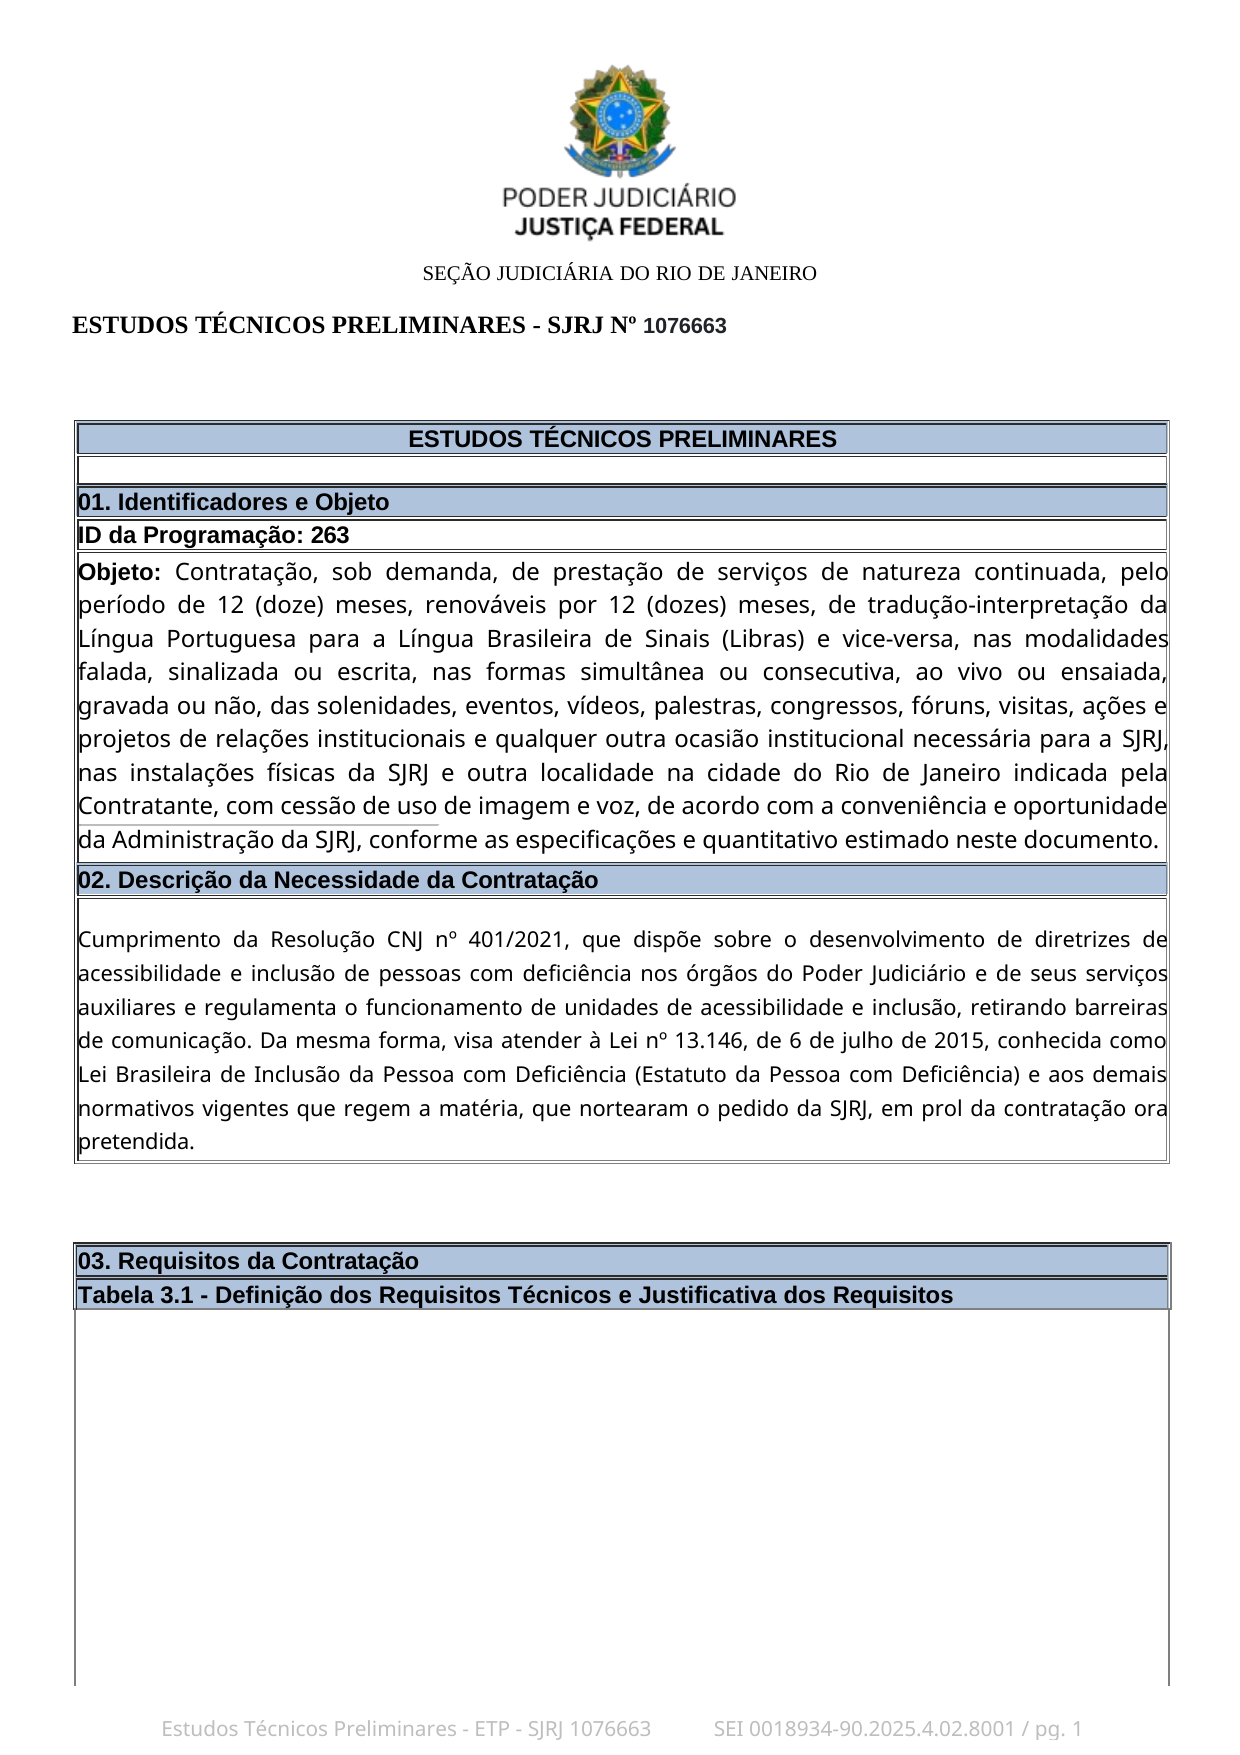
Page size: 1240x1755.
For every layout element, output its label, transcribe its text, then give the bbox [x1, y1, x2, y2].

table_cell 01. Identificadores e Objeto [79, 488, 1166, 516]
table_cell Cumprimento da Resolução CNJ nº 401/2021, que dispõe sobre o desenvolvimento de diretrizes de acessibilidade e inclusão de pessoas com deficiência nos órgãos do Poder Judiciário e de seus serviços auxiliares e regulamenta o funcionamento de unidades de acessibilidade e inclusão, retirando barreiras de comunicação. Da mesma forma, visa atender à Lei nº 13.146, de 6 de julho de 2015, conhecida como Lei Brasileira de Inclusão da Pessoa com Deficiência (Estatuto da Pessoa com Deficiência) e aos demais normativos vigentes que regem a matéria, que nortearam o pedido da SJRJ, em prol da contratação ora pretendida. [79, 899, 1166, 1159]
table_cell ID da Programação: 263 [79, 521, 1166, 549]
table_cell [76, 1310, 1168, 1686]
text ESTUDOS TÉCNICOS PRELIMINARES - SJRJ Nº 1076663 [72, 310, 1181, 339]
table_header 03. Requisitos da Contratação [77, 1247, 1167, 1275]
table_cell Tabela 3.1 - Definição dos Requisitos Técnicos e Justificativa dos Requisitos [77, 1280, 1167, 1308]
table_header ESTUDOS TÉCNICOS PRELIMINARES [79, 425, 1166, 453]
table_cell Objeto: Contratação, sob demanda, de prestação de serviços de natureza continuada, pelo período de 12 (doze) meses, renováveis por 12 (dozes) meses, de tradução-interpretação da Língua Portuguesa para a Língua Brasileira de Sinais (Libras) e vice-versa, nas modalidades falada, sinalizada ou escrita, nas formas simultânea ou consecutiva, ao vivo ou ensaiada, gravada ou não, das solenidades, eventos, vídeos, palestras, congressos, fóruns, visitas, ações e projetos de relações institucionais e qualquer outra ocasião institucional necessária para a SJRJ, nas instalações físicas da SJRJ e outra localidade na cidade do Rio de Janeiro indicada pela Contratante, com cessão de uso de imagem e voz, de acordo com a conveniência e oportunidade da Administração da SJRJ, conforme as especificações e quantitativo estimado neste documento. [79, 553, 1166, 862]
text SEÇÃO JUDICIÁRIA DO RIO DE JANEIRO [59, 261, 1181, 285]
table_cell [79, 457, 1166, 483]
table_cell 02. Descrição da Necessidade da Contratação [79, 866, 1166, 894]
